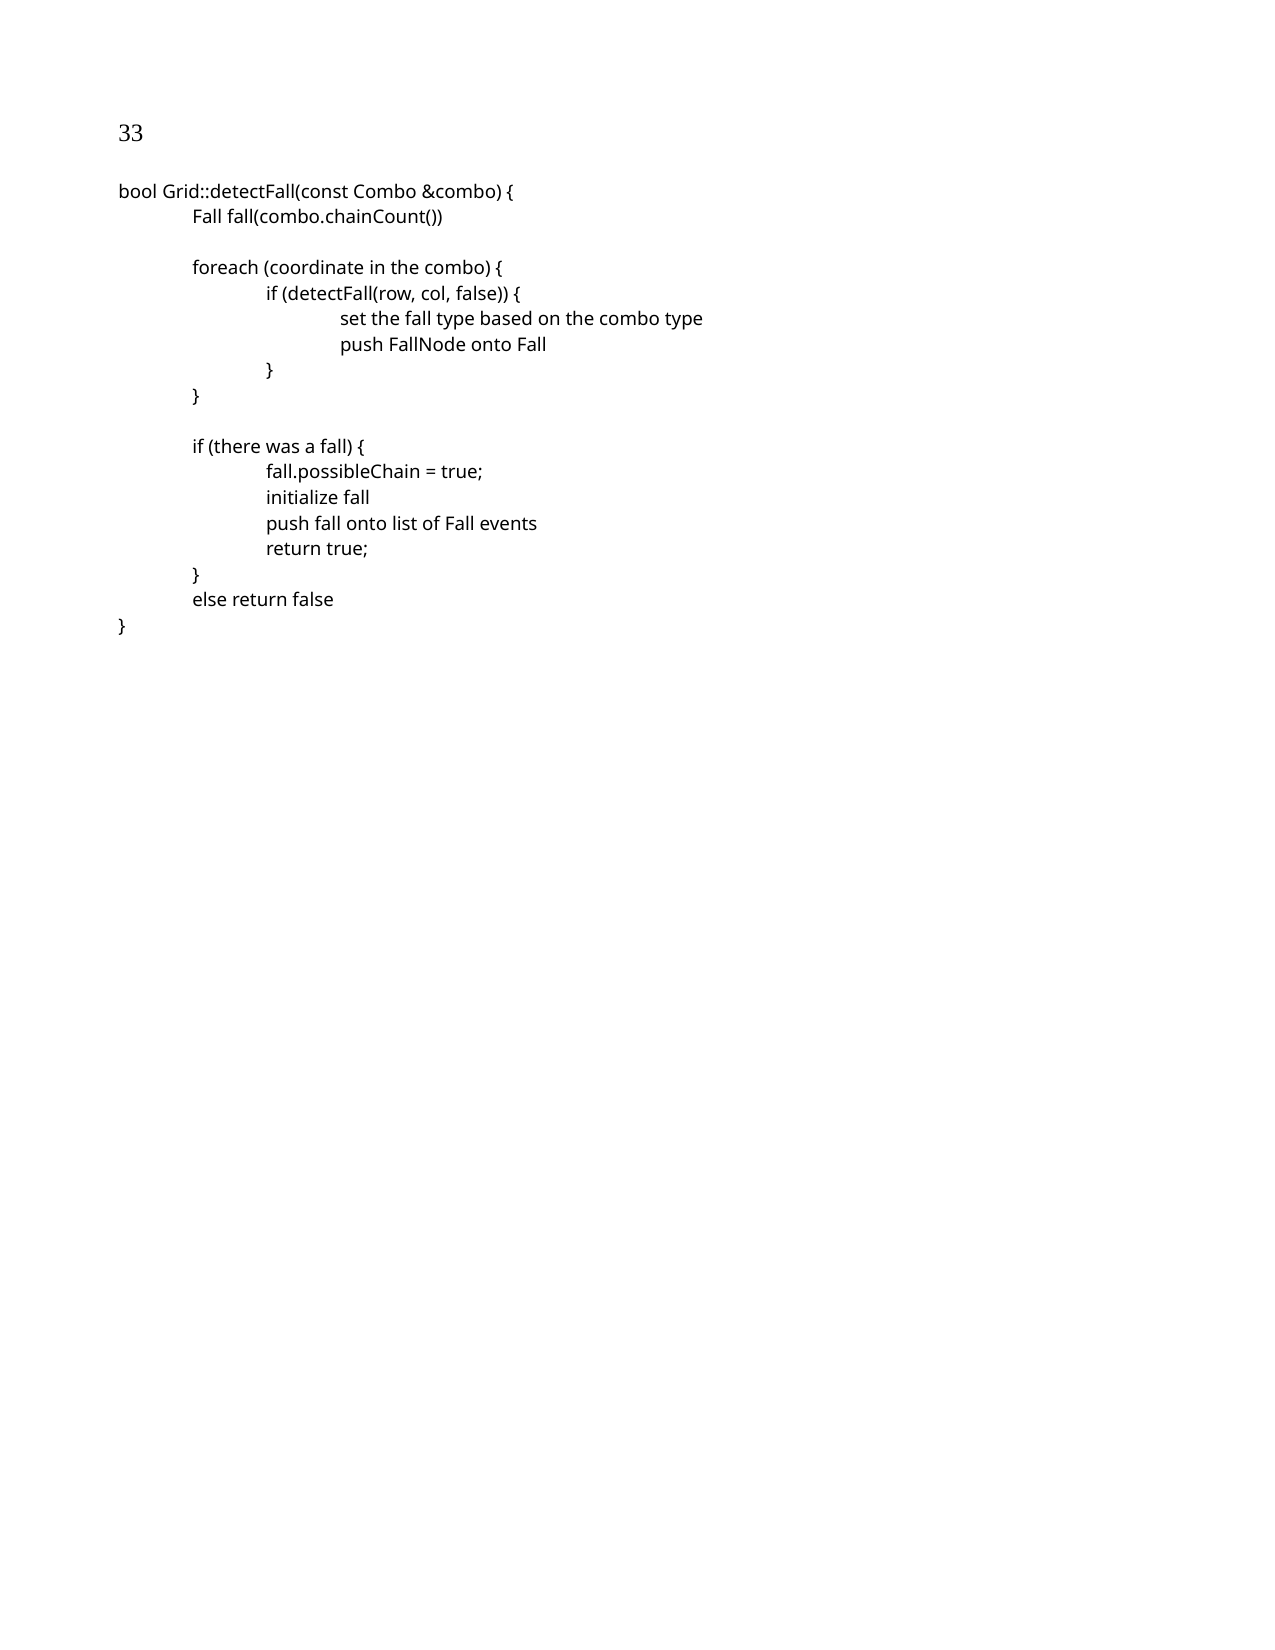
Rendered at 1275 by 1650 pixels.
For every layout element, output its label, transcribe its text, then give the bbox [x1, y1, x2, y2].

text if (there was a fall) { [118, 433, 1157, 459]
text foreach (coordinate in the combo) { [118, 255, 1157, 280]
text else return false [118, 586, 1157, 612]
text } [118, 612, 1157, 637]
text bool Grid::detectFall(const Combo &combo) { [118, 178, 1157, 204]
text push FallNode onto Fall [118, 331, 1157, 357]
text } [118, 561, 1157, 586]
text set the fall type based on the combo type [118, 306, 1157, 331]
text Fall fall(combo.chainCount()) [118, 204, 1157, 229]
text if (detectFall(row, col, false)) { [118, 280, 1157, 306]
text fall.possibleChain = true; [118, 459, 1157, 484]
text initialize fall [118, 484, 1157, 510]
text return true; [118, 535, 1157, 561]
text push fall onto list of Fall events [118, 510, 1157, 535]
text } [118, 382, 1157, 408]
text } [118, 357, 1157, 382]
